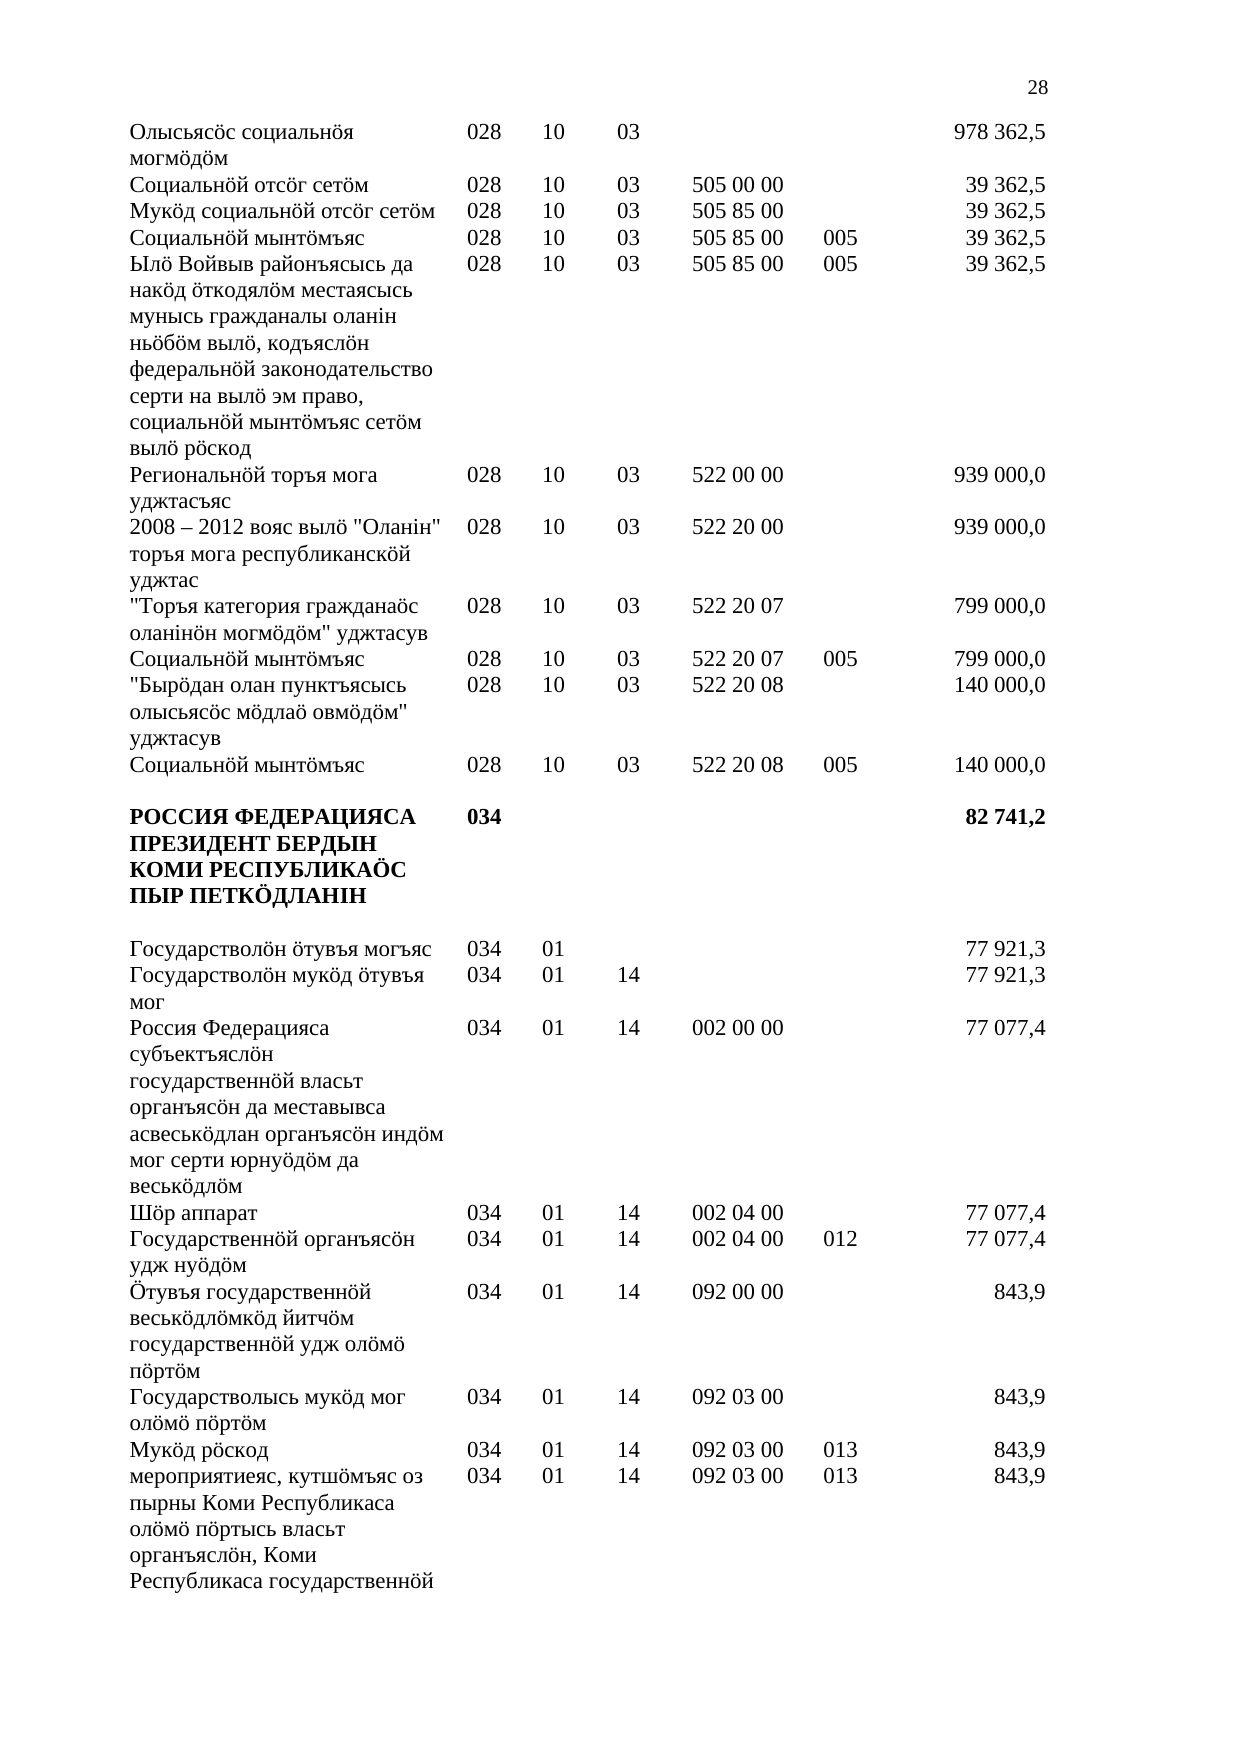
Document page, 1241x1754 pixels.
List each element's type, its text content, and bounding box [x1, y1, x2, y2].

table_cell 14 [606, 1383, 681, 1436]
table_cell 522 20 08 [681, 751, 812, 777]
table_cell 2008 – 2012 вояс вылö "Оланін" торъя мога республиканскöй уджтас [118, 514, 456, 592]
table_cell [1057, 171, 1113, 197]
table_cell 034 [456, 935, 531, 961]
table_cell 843,9 [887, 1278, 1057, 1383]
table_cell 10 [531, 171, 606, 197]
table_cell 14 [606, 1225, 681, 1278]
table_cell 522 20 07 [681, 593, 812, 645]
table_cell 77 077,4 [887, 1225, 1057, 1278]
table_cell [456, 777, 531, 803]
table_cell 14 [606, 1462, 681, 1594]
table_cell [1057, 1462, 1113, 1594]
table_cell 03 [606, 224, 681, 250]
table_cell [1057, 1199, 1113, 1225]
table_cell "Бырöдан олан пунктъясысь олысьясöс мöдлаö овмöдöм" уджтасув [118, 672, 456, 751]
table_cell 034 [456, 1436, 531, 1462]
table_cell 034 [456, 1383, 531, 1436]
table_cell 522 20 08 [681, 672, 812, 751]
table_cell 028 [456, 197, 531, 223]
table_cell 03 [606, 514, 681, 592]
table_cell Мукöд социальнöй отсöг сетöм [118, 197, 456, 223]
table_cell 522 20 07 [681, 645, 812, 672]
table_cell 10 [531, 751, 606, 777]
table_cell 01 [531, 1383, 606, 1436]
table_cell 01 [531, 1436, 606, 1462]
table_cell 092 03 00 [681, 1383, 812, 1436]
table_cell [1057, 197, 1113, 223]
table_cell 028 [456, 224, 531, 250]
table_cell [812, 1014, 887, 1199]
table_cell [1057, 224, 1113, 250]
table_cell 505 85 00 [681, 197, 812, 223]
table_cell Олысьясöс социальнöя могмöдöм [118, 118, 456, 171]
table_cell [531, 803, 606, 935]
table_cell Социальнöй отсöг сетöм [118, 171, 456, 197]
table_cell 39 362,5 [887, 171, 1057, 197]
table_cell [1057, 672, 1113, 751]
table_cell 005 [812, 250, 887, 461]
table_cell Öтувъя государственнöй веськöдлöмкöд йитчöм государственнöй удж олöмö пöртöм [118, 1278, 456, 1383]
table_cell 005 [812, 645, 887, 672]
table_cell 77 077,4 [887, 1014, 1057, 1199]
table_cell Государстволöн мукöд öтувъя мог [118, 961, 456, 1014]
table_cell 013 [812, 1436, 887, 1462]
table_cell [1057, 751, 1113, 777]
table_cell "Торъя категория гражданаöс оланінöн могмöдöм" уджтасув [118, 593, 456, 645]
table_cell 034 [456, 1278, 531, 1383]
table_cell 522 00 00 [681, 461, 812, 513]
table_cell 03 [606, 593, 681, 645]
table_cell 39 362,5 [887, 250, 1057, 461]
table_cell 028 [456, 514, 531, 592]
table_cell 10 [531, 250, 606, 461]
table_cell [812, 118, 887, 171]
table_cell 939 000,0 [887, 461, 1057, 513]
table_cell 03 [606, 672, 681, 751]
table_cell 034 [456, 803, 531, 935]
table_cell [812, 803, 887, 935]
table_cell [812, 672, 887, 751]
table_cell 843,9 [887, 1436, 1057, 1462]
table_cell [681, 961, 812, 1014]
table_cell 028 [456, 118, 531, 171]
table_cell 978 362,5 [887, 118, 1057, 171]
table_cell 028 [456, 751, 531, 777]
table_cell 03 [606, 250, 681, 461]
table_cell [812, 197, 887, 223]
table_cell Ылö Войвыв районъясысь да накöд öткодялöм местаясысь мунысь гражданалы оланін ньöбöм вылö, кодъяслöн федеральнöй законодательство серти на вылö эм право, социальнöй мынтöмъяс сетöм вылö рöскод [118, 250, 456, 461]
table_cell 14 [606, 961, 681, 1014]
table_cell 002 04 00 [681, 1199, 812, 1225]
table_cell Мукöд рöскод [118, 1436, 456, 1462]
table_cell [681, 118, 812, 171]
table_cell [1057, 777, 1113, 803]
table_cell 034 [456, 1199, 531, 1225]
table_cell 14 [606, 1014, 681, 1199]
table_cell [812, 171, 887, 197]
table_cell Государственнöй органъясöн удж нуöдöм [118, 1225, 456, 1278]
table_cell Социальнöй мынтöмъяс [118, 645, 456, 672]
table_cell [812, 514, 887, 592]
table_cell 505 85 00 [681, 224, 812, 250]
table_cell 005 [812, 224, 887, 250]
table_cell [606, 777, 681, 803]
table_cell 82 741,2 [887, 803, 1057, 935]
table_cell 034 [456, 1225, 531, 1278]
table_cell 505 00 00 [681, 171, 812, 197]
table_cell 01 [531, 1278, 606, 1383]
table_cell [1057, 1436, 1113, 1462]
table_cell 01 [531, 1462, 606, 1594]
table_cell 77 921,3 [887, 935, 1057, 961]
table_cell 028 [456, 645, 531, 672]
table_cell 034 [456, 1462, 531, 1594]
table_cell 01 [531, 961, 606, 1014]
table_cell [1057, 593, 1113, 645]
table_cell 799 000,0 [887, 645, 1057, 672]
table_cell [812, 961, 887, 1014]
table_cell 028 [456, 593, 531, 645]
table_cell 10 [531, 645, 606, 672]
table_cell [812, 777, 887, 803]
table_cell [1057, 1278, 1113, 1383]
table_cell 939 000,0 [887, 514, 1057, 592]
table_cell [812, 461, 887, 513]
table_cell 140 000,0 [887, 672, 1057, 751]
table_cell Государстволысь мукöд мог олöмö пöртöм [118, 1383, 456, 1436]
table_cell [681, 935, 812, 961]
table_cell [606, 803, 681, 935]
table_cell 028 [456, 171, 531, 197]
table_cell 14 [606, 1199, 681, 1225]
table_cell [531, 777, 606, 803]
table_cell [681, 803, 812, 935]
table_cell мероприятиеяс, кутшöмъяс оз пырны Коми Республикаса олöмö пöртысь власьт органъяслöн, Коми Республикаса государственнöй [118, 1462, 456, 1594]
table_cell 10 [531, 118, 606, 171]
table_cell [812, 935, 887, 961]
table_cell [1057, 645, 1113, 672]
table_cell [1057, 514, 1113, 592]
table_cell 843,9 [887, 1383, 1057, 1436]
table_cell Региональнöй торъя мога уджтасъяс [118, 461, 456, 513]
table_cell 01 [531, 935, 606, 961]
table_cell 10 [531, 593, 606, 645]
table_cell 03 [606, 645, 681, 672]
table_cell [1057, 1225, 1113, 1278]
table_cell Россия Федерацияса субъектъяслöн государственнöй власьт органъясöн да меставывса асвеськöдлан органъясöн индöм мог серти юрнуöдöм да веськöдлöм [118, 1014, 456, 1199]
table_cell Социальнöй мынтöмъяс [118, 751, 456, 777]
table_cell 002 04 00 [681, 1225, 812, 1278]
table_cell 01 [531, 1225, 606, 1278]
table_cell 39 362,5 [887, 197, 1057, 223]
table_cell 01 [531, 1199, 606, 1225]
table_cell 799 000,0 [887, 593, 1057, 645]
table_cell [812, 1278, 887, 1383]
table_cell [1057, 1383, 1113, 1436]
table_cell 028 [456, 672, 531, 751]
table_cell 03 [606, 461, 681, 513]
table_cell [606, 935, 681, 961]
table_cell Шöр аппарат [118, 1199, 456, 1225]
table_cell [1057, 1014, 1113, 1199]
table_cell [1057, 118, 1113, 171]
table_cell 522 20 00 [681, 514, 812, 592]
table_cell 034 [456, 961, 531, 1014]
table_cell РОССИЯ ФЕДЕРАЦИЯСА ПРЕЗИДЕНТ БЕРДЫН КОМИ РЕСПУБЛИКАÖС ПЫР ПЕТКÖДЛАНIН [118, 803, 456, 935]
table_cell 39 362,5 [887, 224, 1057, 250]
table_cell 505 85 00 [681, 250, 812, 461]
table_cell 03 [606, 171, 681, 197]
table_cell [1057, 250, 1113, 461]
table_cell 092 00 00 [681, 1278, 812, 1383]
table_cell 092 03 00 [681, 1436, 812, 1462]
table_cell [1057, 803, 1113, 935]
table_cell 10 [531, 461, 606, 513]
table_cell 77 077,4 [887, 1199, 1057, 1225]
table_cell 028 [456, 250, 531, 461]
table_cell 10 [531, 514, 606, 592]
table_cell 14 [606, 1436, 681, 1462]
table_cell 03 [606, 751, 681, 777]
table_cell [681, 777, 812, 803]
table_cell 01 [531, 1014, 606, 1199]
table_cell 012 [812, 1225, 887, 1278]
table_cell 092 03 00 [681, 1462, 812, 1594]
table_cell [812, 1383, 887, 1436]
table_cell 028 [456, 461, 531, 513]
table_cell 14 [606, 1278, 681, 1383]
table_cell Государстволöн öтувъя могъяс [118, 935, 456, 961]
table_cell 03 [606, 197, 681, 223]
table_cell [812, 1199, 887, 1225]
table_cell 10 [531, 197, 606, 223]
table_cell 10 [531, 224, 606, 250]
table_cell 140 000,0 [887, 751, 1057, 777]
table_cell 034 [456, 1014, 531, 1199]
table_cell Социальнöй мынтöмъяс [118, 224, 456, 250]
table_cell 002 00 00 [681, 1014, 812, 1199]
table_cell 03 [606, 118, 681, 171]
table_cell [1057, 461, 1113, 513]
table_cell 013 [812, 1462, 887, 1594]
table_cell [1057, 961, 1113, 1014]
table_cell 10 [531, 672, 606, 751]
table_cell 843,9 [887, 1462, 1057, 1594]
table_cell [1057, 935, 1113, 961]
table_cell [812, 593, 887, 645]
table_cell 005 [812, 751, 887, 777]
table_cell 77 921,3 [887, 961, 1057, 1014]
table_cell [887, 777, 1057, 803]
table_cell [118, 777, 456, 803]
